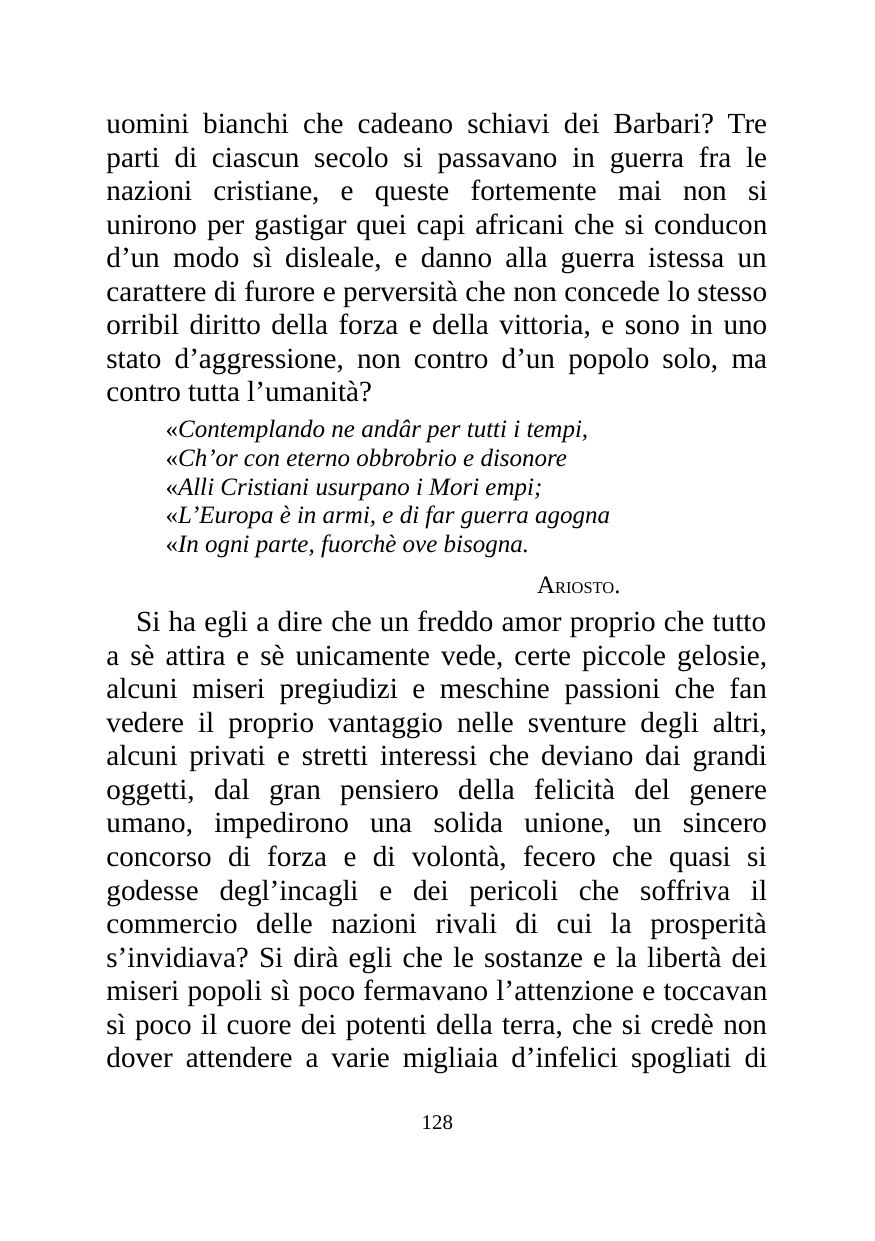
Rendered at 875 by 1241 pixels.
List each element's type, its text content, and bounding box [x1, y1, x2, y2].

text «Contemplando ne andâr per tutti i tempi, «Ch’or con eterno obbrobrio e disonore «Alli Cristiani usurpano i Mori empi; «L’Europa è in armi, e di far guerra agogna «In ogni parte, fuorchè ove bisogna. [165, 414, 768, 558]
text Ariosto. [165, 570, 620, 598]
text uomini bianchi che cadeano schiavi dei Barbari? Tre parti di ciascun secolo si passavano in guerra fra le nazioni cristiane, e queste fortemente mai non si unirono per gastigar quei capi africani che si conducon d’un modo sì disleale, e danno alla guerra istessa un carattere di furore e perversità che non concede lo stesso orribil diritto della forza e della vittoria, e sono in uno stato d’aggressione, non contro d’un popolo solo, ma contro tutta l’umanità? [106, 106, 768, 408]
text Si ha egli a dire che un freddo amor proprio che tutto a sè attira e sè unicamente vede, certe piccole gelosie, alcuni miseri pregiudizi e meschine passioni che fan vedere il proprio vantaggio nelle sventure degli altri, alcuni privati e stretti interessi che deviano dai grandi oggetti, dal gran pensiero della felicità del genere umano, impedirono una solida unione, un sincero concorso di forza e di volontà, fecero che quasi si godesse degl’incagli e dei pericoli che soffriva il commercio delle nazioni rivali di cui la prosperità s’invidiava? Si dirà egli che le sostanze e la libertà dei miseri popoli sì poco fermavano l’attenzione e toccavan sì poco il cuore dei potenti della terra, che si credè non dover attendere a varie migliaia d’infelici spogliati di [106, 604, 768, 1074]
